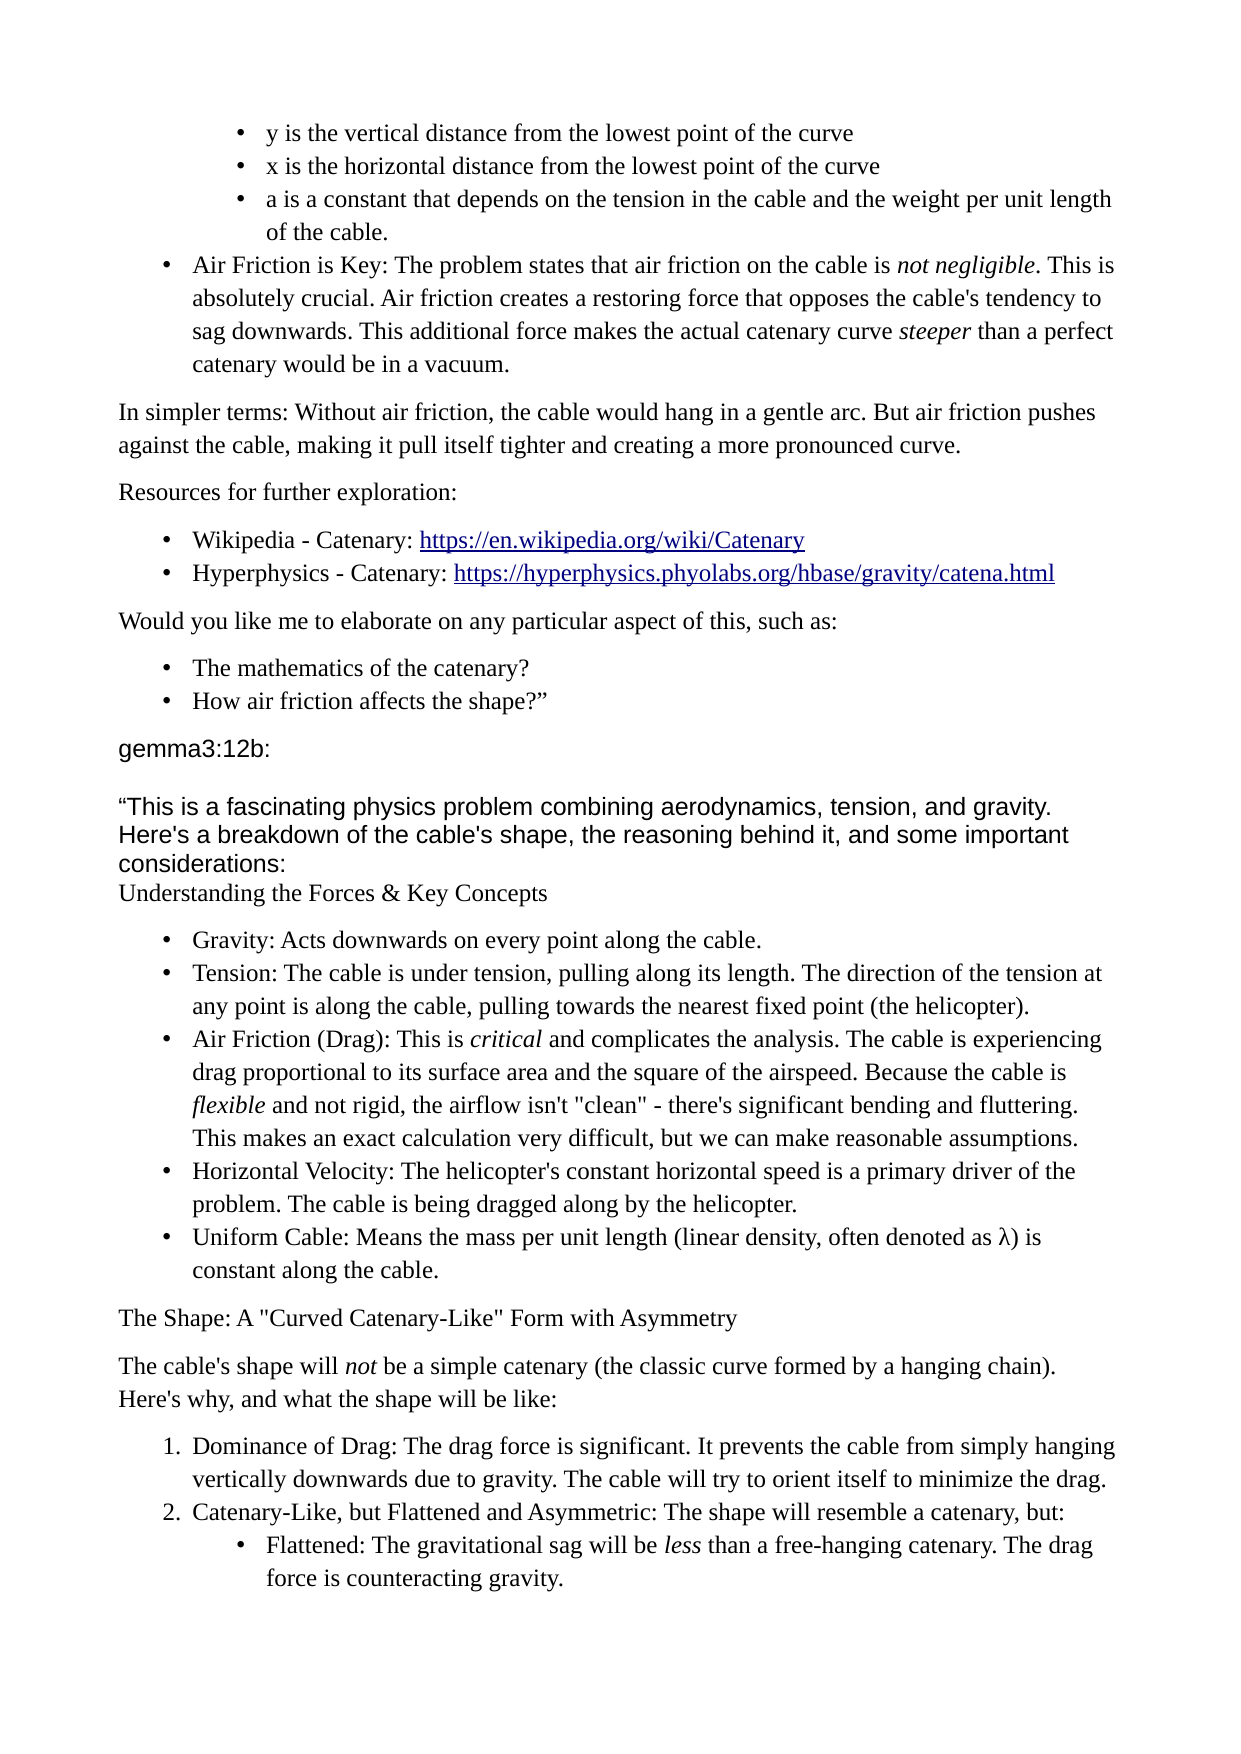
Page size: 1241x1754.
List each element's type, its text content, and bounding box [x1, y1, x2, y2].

text The Shape: A "Curved Catenary-Like" Form with Asymmetry [118, 1303, 1122, 1332]
text The cable's shape will not be a simple catenary (the classic curve formed by a hanging chain). Here's why, and what the shape will be like: [118, 1351, 1122, 1412]
list Flattened: The gravitational sag will be less than a free-hanging catenary. The drag force is counteracting gravity. [236, 1530, 1122, 1592]
text Understanding the Forces & Key Concepts [118, 878, 1122, 906]
list Tension: The cable is under tension, pulling along its length. The direction of the tension at any point is along the cable, pulling towards the nearest fixed point (the helicopter). [162, 958, 1122, 1020]
text In simpler terms: Without air friction, the cable would hang in a gentle arc. But air friction pushes against the cable, making it pull itself tighter and creating a more pronounced curve. [118, 397, 1122, 459]
list How air friction affects the shape?” [162, 686, 1122, 715]
list y is the vertical distance from the lowest point of the curve [236, 118, 1122, 147]
list Catenary-Like, but Flattened and Asymmetric: The shape will resemble a catenary, but: [162, 1497, 1122, 1526]
list x is the horizontal distance from the lowest point of the curve [236, 151, 1122, 180]
list a is a constant that depends on the tension in the cable and the weight per unit length of the cable. [236, 184, 1122, 246]
text Resources for further exploration: [118, 477, 1122, 506]
list Gravity: Acts downwards on every point along the cable. [162, 925, 1122, 954]
list Uniform Cable: Means the mass per unit length (linear density, often denoted as λ) is constant along the cable. [162, 1222, 1122, 1284]
list Dominance of Drag: The drag force is significant. It prevents the cable from simply hanging vertically downwards due to gravity. The cable will try to orient itself to minimize the drag. [162, 1431, 1122, 1493]
list Air Friction (Drag): This is critical and complicates the analysis. The cable is experiencing drag proportional to its surface area and the square of the airspeed. Because the cable is flexible and not rigid, the airflow isn't "clean" - there's significant bending and fluttering. This makes an exact calculation very difficult, but we can make reasonable assumptions. [162, 1024, 1122, 1152]
text Would you like me to elaborate on any particular aspect of this, such as: [118, 606, 1122, 634]
list Air Friction is Key: The problem states that air friction on the cable is not negligible. This is absolutely crucial. Air friction creates a restoring force that opposes the cable's tendency to sag downwards. This additional force makes the actual catenary curve steeper than a perfect catenary would be in a vacuum. [162, 250, 1122, 378]
list Hyperphysics - Catenary: https://hyperphysics.phyolabs.org/hbase/gravity/catena.html [162, 558, 1122, 587]
list Wikipedia - Catenary: https://en.wikipedia.org/wiki/Catenary [162, 525, 1122, 554]
text gemma3:12b: [118, 734, 1122, 763]
list The mathematics of the catenary? [162, 653, 1122, 682]
text “This is a fascinating physics problem combining aerodynamics, tension, and gravity. Here's a breakdown of the cable's shape, the reasoning behind it, and some important considerations: [118, 791, 1122, 878]
list Horizontal Velocity: The helicopter's constant horizontal speed is a primary driver of the problem. The cable is being dragged along by the helicopter. [162, 1156, 1122, 1218]
